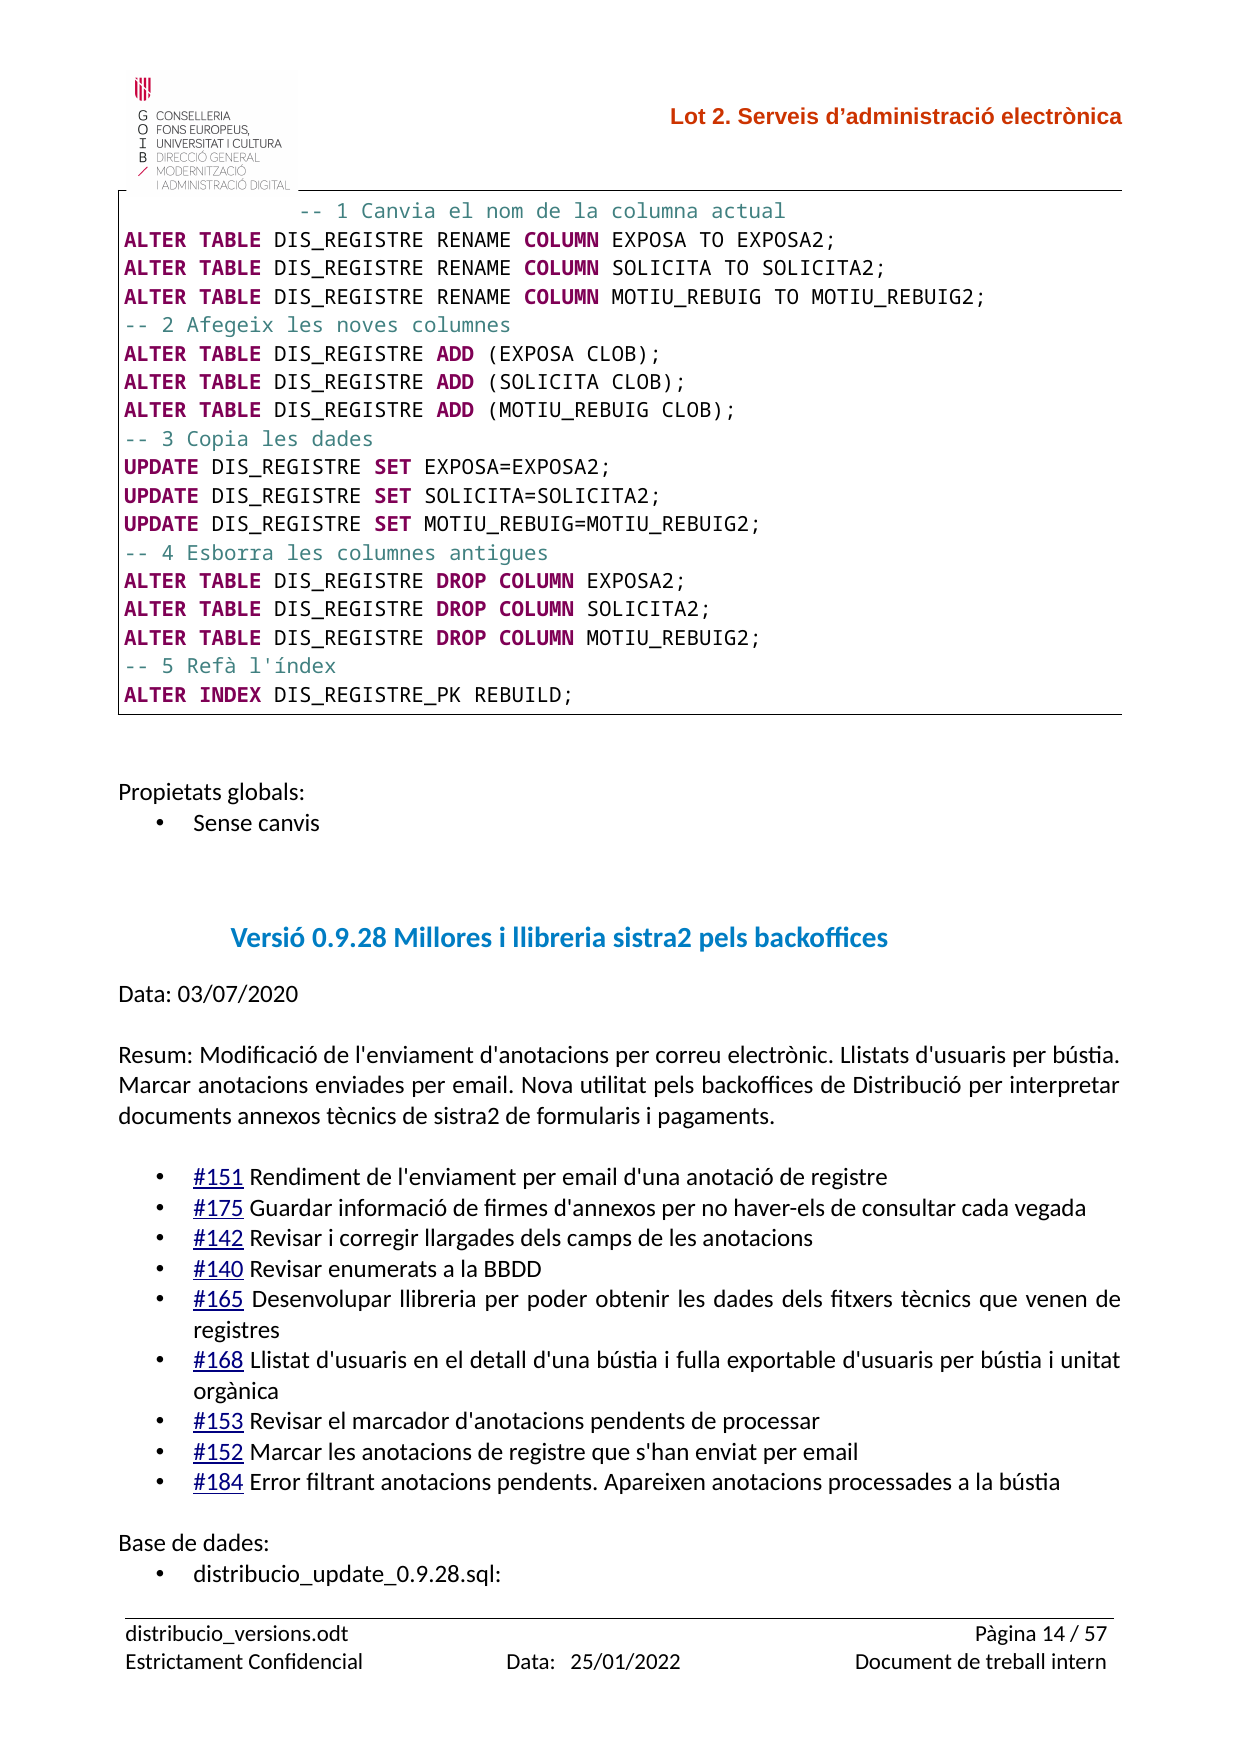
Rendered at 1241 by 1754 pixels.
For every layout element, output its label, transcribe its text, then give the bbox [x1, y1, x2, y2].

picture [126, 70, 299, 197]
table_header -- 1 Canvia el nom de la columna actual ALTER TABLE DIS_REGISTRE RENAME COLUMN EXPOSA TO EXPOSA2; ALTER TABLE DIS_REGISTRE RENAME COLUMN SOLICITA TO SOLICITA2; ALTER TABLE DIS_REGISTRE RENAME COLUMN MOTIU_REBUIG TO MOTIU_REBUIG2; -- 2 Afegeix les noves columnes ALTER TABLE DIS_REGISTRE ADD (EXPOSA CLOB); ALTER TABLE DIS_REGISTRE ADD (SOLICITA CLOB); ALTER TABLE DIS_REGISTRE ADD (MOTIU_REBUIG CLOB); -- 3 Copia les dades UPDATE DIS_REGISTRE SET EXPOSA=EXPOSA2; UPDATE DIS_REGISTRE SET SOLICITA=SOLICITA2; UPDATE DIS_REGISTRE SET MOTIU_REBUIG=MOTIU_REBUIG2; -- 4 Esborra les columnes antigues ALTER TABLE DIS_REGISTRE DROP COLUMN EXPOSA2; ALTER TABLE DIS_REGISTRE DROP COLUMN SOLICITA2; ALTER TABLE DIS_REGISTRE DROP COLUMN MOTIU_REBUIG2; -- 5 Refà l'índex ALTER INDEX DIS_REGISTRE_PK REBUILD; [119, 191, 1122, 714]
list #151 Rendiment de l'enviament per email d'una anotació de registre [156, 1161, 1122, 1192]
list #168 Llistat d'usuaris en el detall d'una bústia i fulla exportable d'usuaris per bústia i unitat orgànica [156, 1344, 1122, 1405]
text Data: 03/07/2020 [118, 978, 1122, 1009]
list #153 Revisar el marcador d'anotacions pendents de processar [156, 1405, 1122, 1436]
list #184 Error filtrant anotacions pendents. Apareixen anotacions processades a la bústia [156, 1466, 1122, 1497]
list #165 Desenvolupar llibreria per poder obtenir les dades dels fitxers tècnics que venen de registres [156, 1283, 1122, 1344]
text Base de dades: [118, 1527, 1122, 1558]
list #175 Guardar informació de firmes d'annexos per no haver-els de consultar cada vegada [156, 1192, 1122, 1222]
list #142 Revisar i corregir llargades dels camps de les anotacions [156, 1222, 1122, 1253]
subtitle Versió 0.9.28 Millores i llibreria sistra2 pels backoffices [153, 919, 1122, 954]
text Resum: Modificació de l'enviament d'anotacions per correu electrònic. Llistats d'usuaris per bústia. Marcar anotacions enviades per email. Nova utilitat pels backoffices de Distribució per interpretar documents annexos tècnics de sistra2 de formularis i pagaments. [118, 1039, 1122, 1131]
text Propietats globals: [118, 776, 1122, 807]
list Sense canvis [156, 807, 1122, 837]
list distribucio_update_0.9.28.sql: [156, 1558, 1122, 1588]
list #152 Marcar les anotacions de registre que s'han enviat per email [156, 1436, 1122, 1466]
list #140 Revisar enumerats a la BBDD [156, 1253, 1122, 1283]
